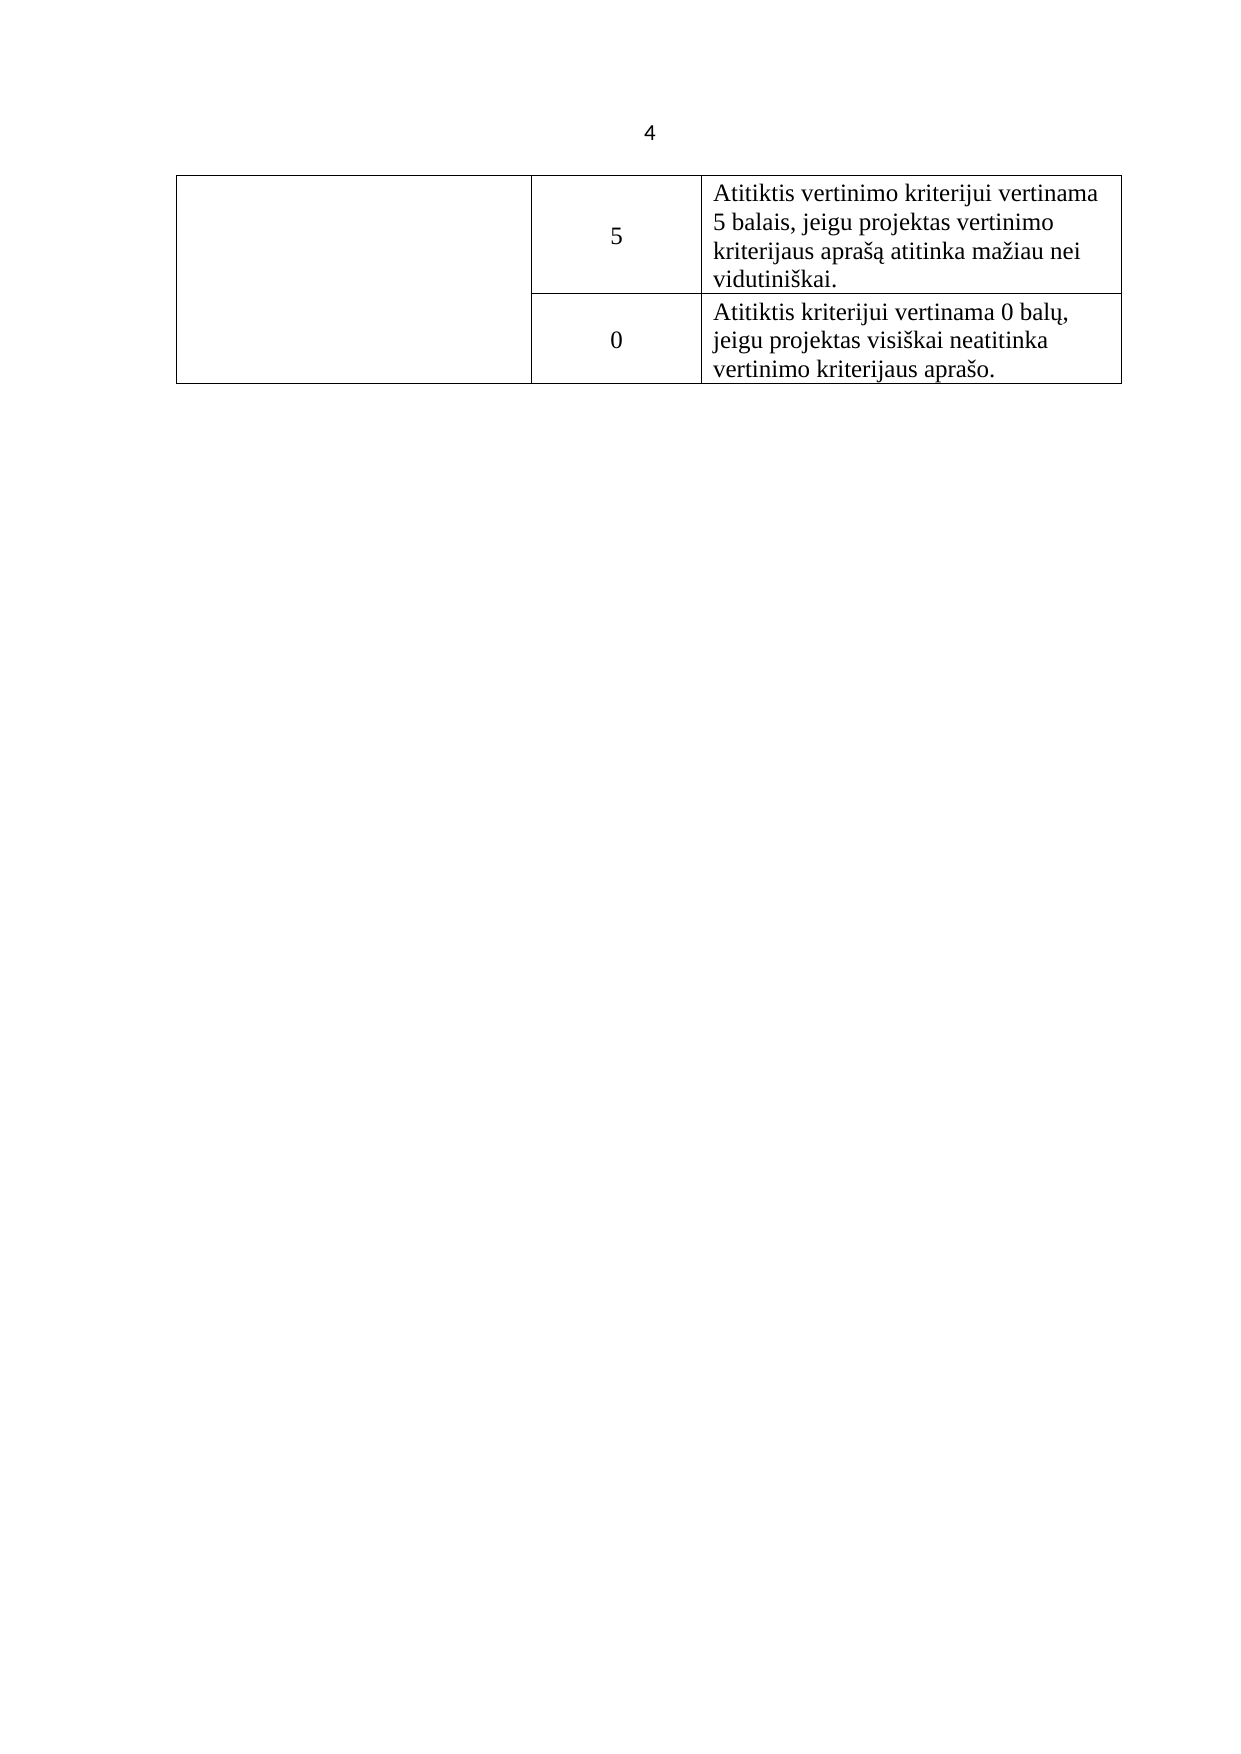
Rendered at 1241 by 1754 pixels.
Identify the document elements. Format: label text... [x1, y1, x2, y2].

table_cell 0 [532, 294, 701, 383]
table_cell Atitiktis kriterijui vertinama 0 balų, jeigu projektas visiškai neatitinka vertinimo kriterijaus aprašo. [702, 294, 1121, 383]
table_cell 5 [532, 176, 701, 293]
table_cell [177, 176, 531, 383]
table_cell Atitiktis vertinimo kriterijui vertinama 5 balais, jeigu projektas vertinimo kriterijaus aprašą atitinka mažiau nei vidutiniškai. [702, 176, 1121, 293]
